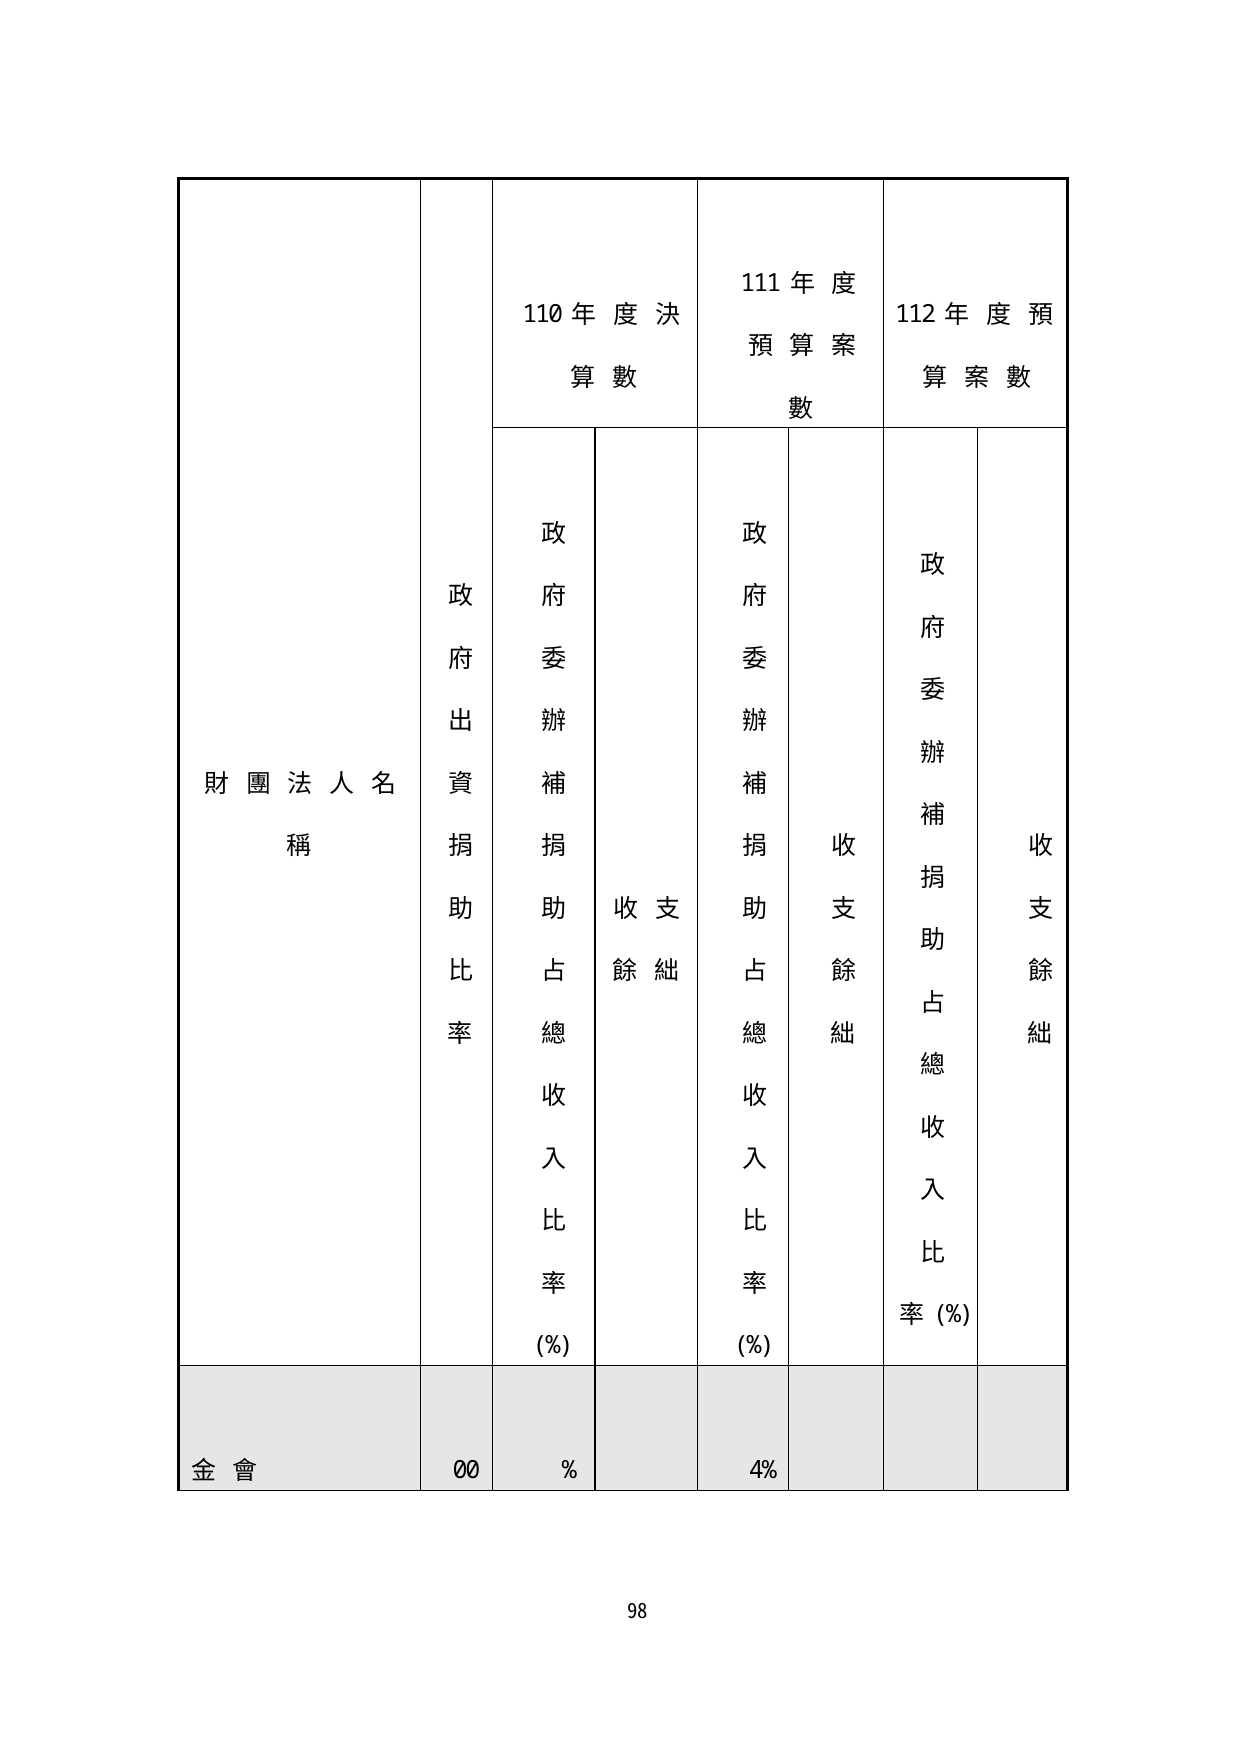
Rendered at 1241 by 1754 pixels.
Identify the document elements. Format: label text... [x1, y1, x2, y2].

table_cell [789, 1366, 883, 1490]
table_header 政府出資捐助比率 [421, 180, 492, 1365]
table_cell [884, 1366, 977, 1490]
table_cell 政府委辦補捐助占總收入比率(%) [493, 428, 594, 1365]
table_header 112年度預算案數 [884, 180, 1066, 427]
table_cell 收支餘絀 [596, 428, 697, 1365]
table_cell 4% [698, 1366, 788, 1490]
table_header 111年度預算案數 [698, 180, 883, 427]
table_cell 政府委辦補捐助占總收入比率(%) [698, 428, 788, 1365]
table_cell [596, 1366, 697, 1490]
table_cell % [493, 1366, 594, 1490]
table_cell 00 [421, 1366, 492, 1490]
table_cell 收支餘絀 [978, 428, 1066, 1365]
table_header 財團法人名稱 [180, 180, 420, 1365]
table_cell 政府委辦補捐助占總收入比率(%) [884, 428, 977, 1365]
table_header 110年度決算數 [493, 180, 697, 427]
table_cell 金會 [180, 1366, 420, 1490]
table_cell 收支餘絀 [789, 428, 883, 1365]
table_cell [978, 1366, 1066, 1490]
